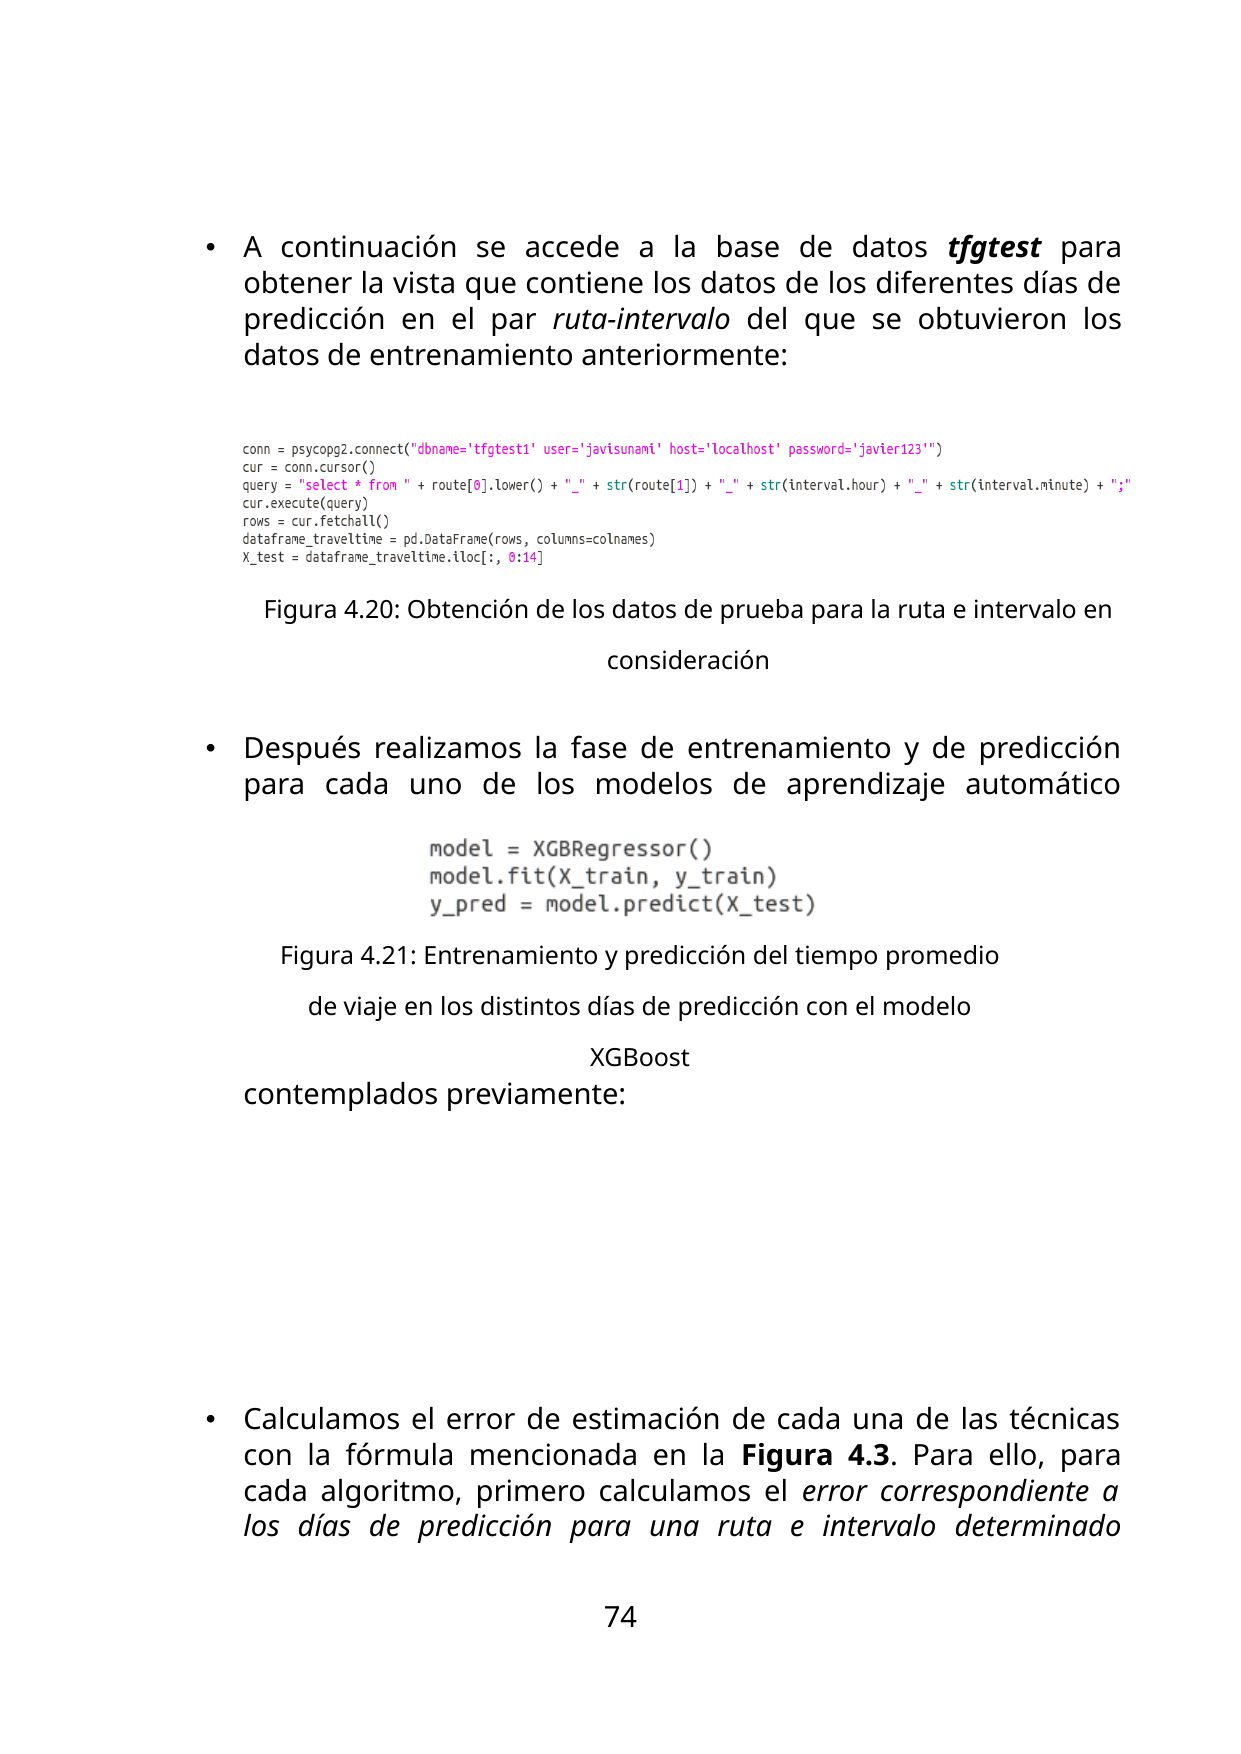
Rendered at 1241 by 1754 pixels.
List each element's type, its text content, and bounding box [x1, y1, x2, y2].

list A continuación se accede a la base de datos tfgtest para obtener la vista que contiene los datos de los diferentes días de predicción en el par ruta-intervalo del que se obtuvieron los datos de entrenamiento anteriormente: [206, 227, 1122, 373]
list Después realizamos la fase de entrenamiento y de predicción para cada uno de los modelos de aprendizaje automático contemplados previamente: [206, 727, 1122, 1113]
picture [230, 430, 1147, 575]
text Figura 4.21: Entrenamiento y predicción del tiempo promedio de viaje en los distintos días de predicción con el modelo XGBoost [275, 839, 1004, 1074]
list Calculamos el error de estimación de cada una de las técnicas con la fórmula mencionada en la Figura 4.3. Para ello, para cada algoritmo, primero calculamos el error correspondiente a los días de predicción para una ruta e intervalo determinado [206, 1398, 1122, 1545]
picture [417, 838, 863, 921]
list Figura 4.20: Obtención de los datos de prueba para la ruta e intervalo en consideración [230, 575, 1147, 677]
